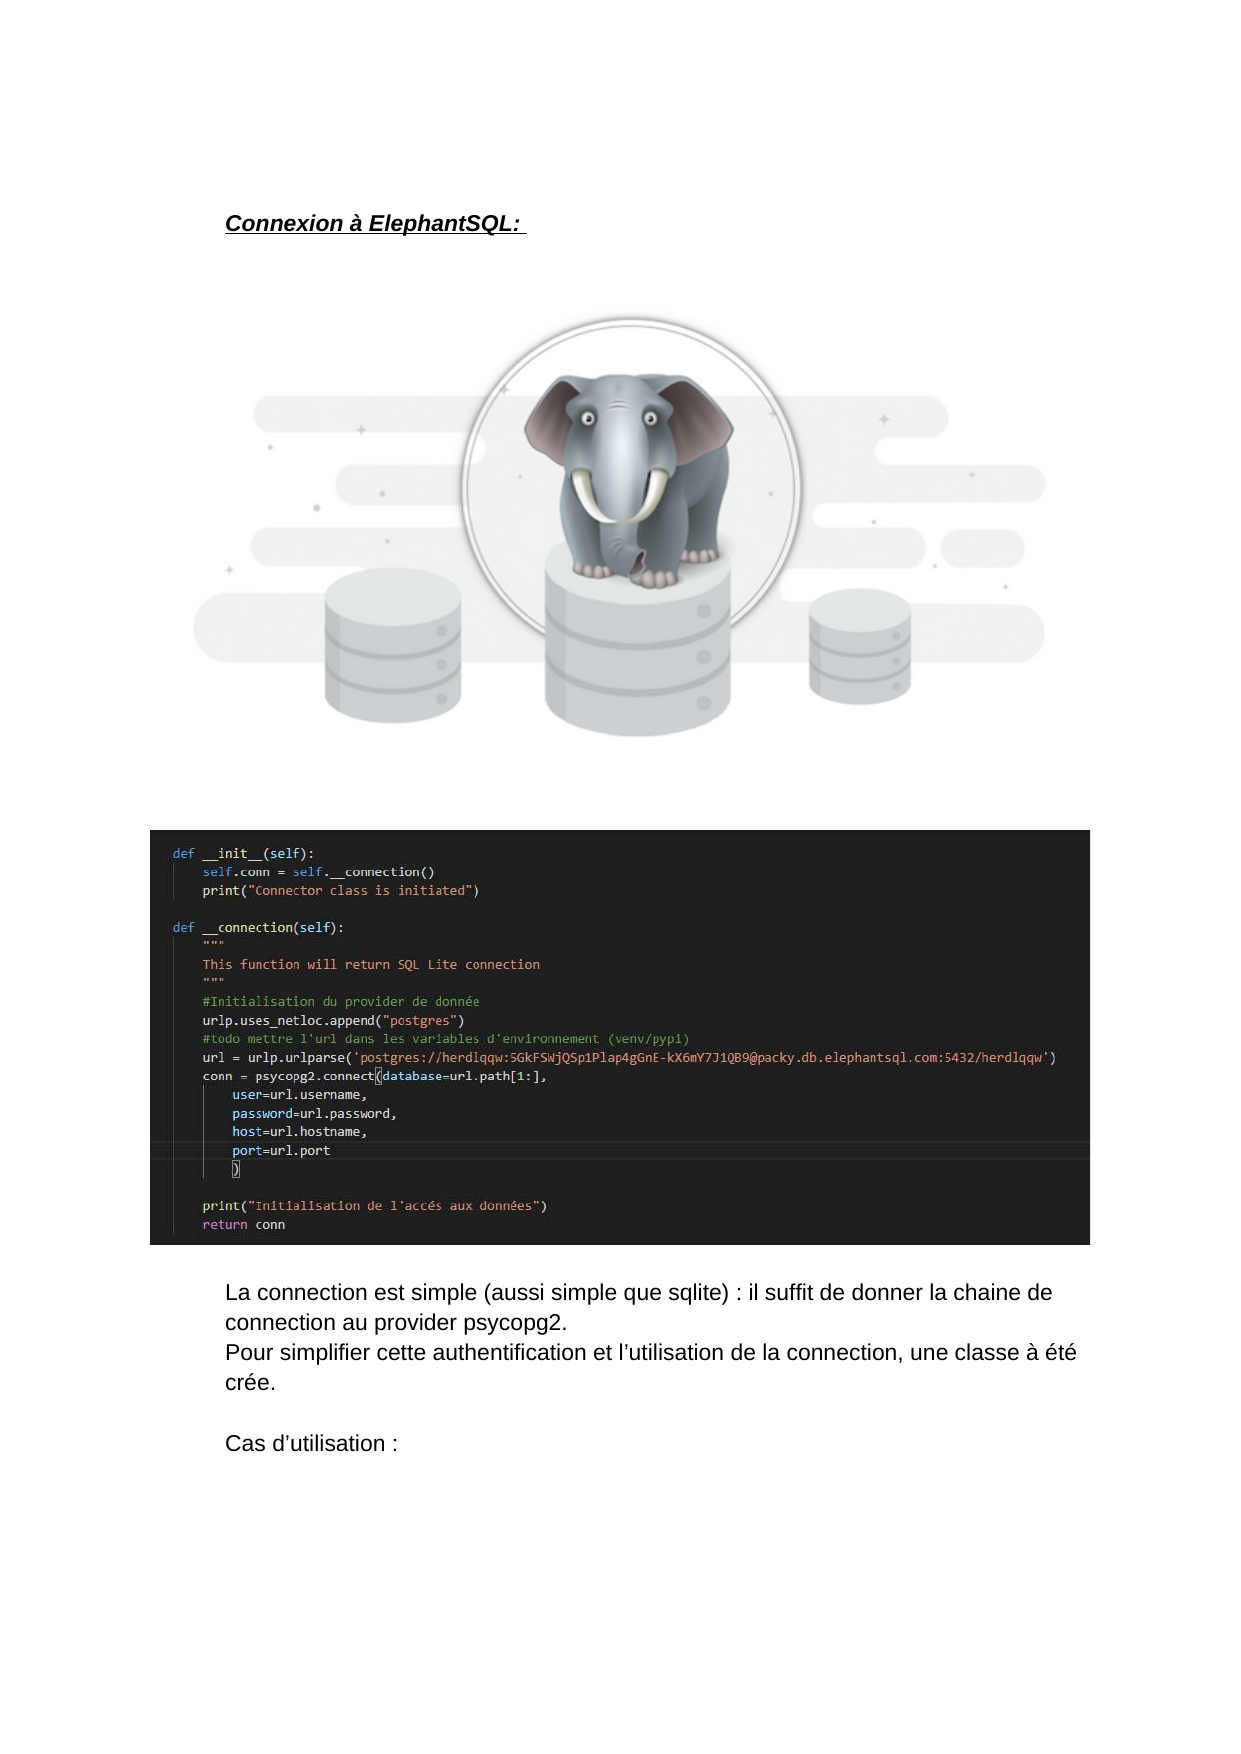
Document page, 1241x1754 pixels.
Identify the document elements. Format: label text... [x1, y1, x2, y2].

text La connection est simple (aussi simple que sqlite) : il suffit de donner la chaine de connection au provider psycopg2. [225, 1278, 1090, 1335]
text Connexion à ElephantSQL: [150, 210, 1090, 237]
text Cas d’utilisation : [225, 1429, 1090, 1456]
picture [150, 301, 1091, 766]
text Pour simplifier cette authentification et l’utilisation de la connection, une classe à été crée. [225, 1339, 1090, 1396]
picture [150, 830, 1091, 1245]
